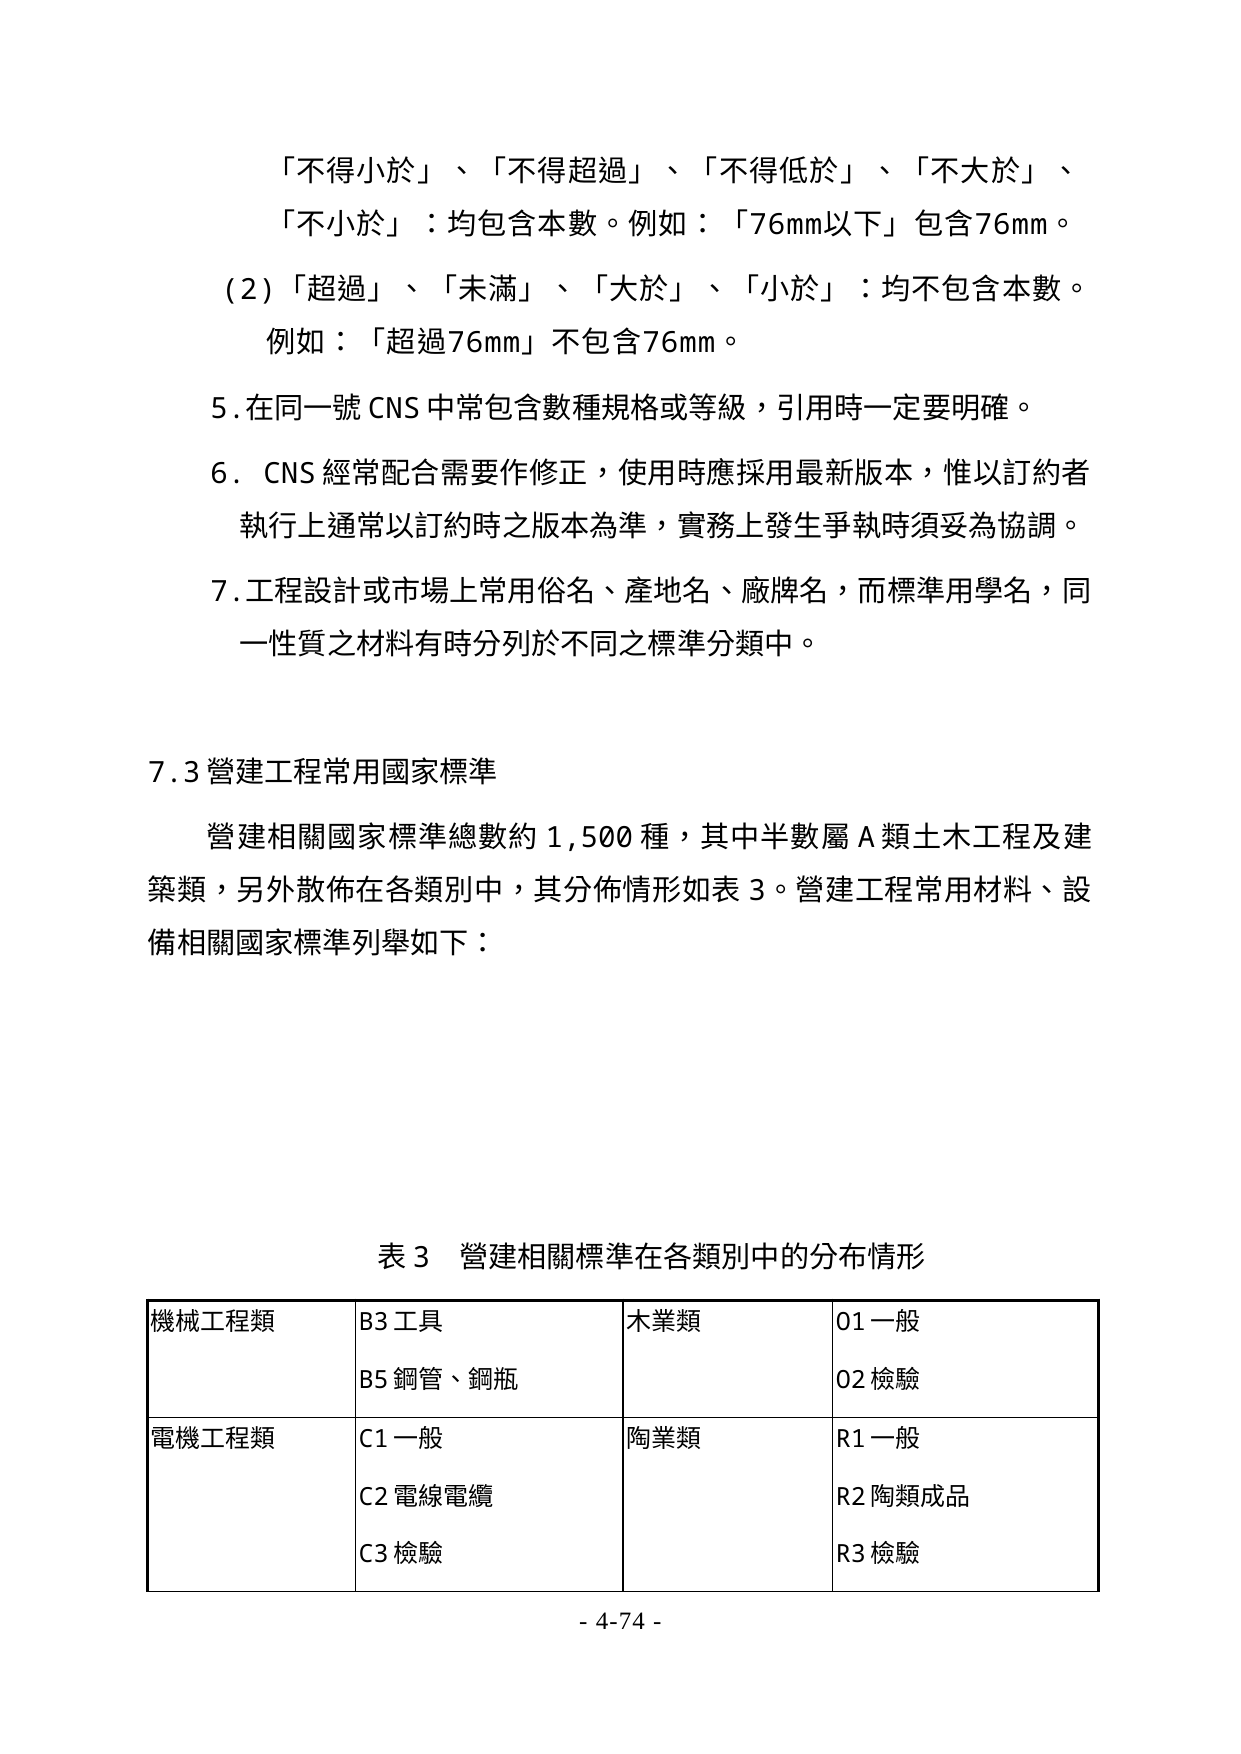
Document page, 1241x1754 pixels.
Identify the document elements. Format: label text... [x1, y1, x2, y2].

table_cell C1一般 C2電線電纜 C3檢驗 [356, 1418, 622, 1591]
table_cell R1一般 R2陶類成品 R3檢驗 [833, 1418, 1097, 1591]
text 營建相關國家標準總數約1,500種，其中半數屬A類土木工程及建築類，另外散佈在各類別中，其分佈情形如表3。營建工程常用材料、設備相關國家標準列舉如下： [148, 814, 1092, 962]
table_cell 電機工程類 [149, 1418, 355, 1591]
table_cell 陶業類 [624, 1418, 832, 1591]
table_header O1一般 O2檢驗 [833, 1302, 1097, 1417]
text 7.工程設計或市場上常用俗名、產地名、廠牌名，而標準用學名，同一性質之材料有時分列於不同之標準分類中。 [210, 568, 1092, 663]
table_header 木業類 [624, 1302, 832, 1417]
text 7.3營建工程常用國家標準 [148, 748, 1092, 791]
table_header 機械工程類 [149, 1302, 355, 1417]
text 6. CNS經常配合需要作修正，使用時應採用最新版本，惟以訂約者執行上通常以訂約時之版本為準，實務上發生爭執時須妥為協調。 [210, 450, 1092, 545]
text 「不得小於」、「不得超過」、「不得低於」、「不大於」、「不小於」：均包含本數。例如：「76mm以下」包含76mm。 [221, 148, 1092, 243]
text 表3 營建相關標準在各類別中的分布情形 [210, 1233, 1092, 1276]
table_header B3工具 B5鋼管、鋼瓶 [356, 1302, 622, 1417]
text 5.在同一號CNS中常包含數種規格或等級，引用時一定要明確。 [210, 384, 1092, 427]
text (2)「超過」、「未滿」、「大於」、「小於」：均不包含本數。例如：「超過76mm」不包含76mm。 [221, 266, 1092, 361]
